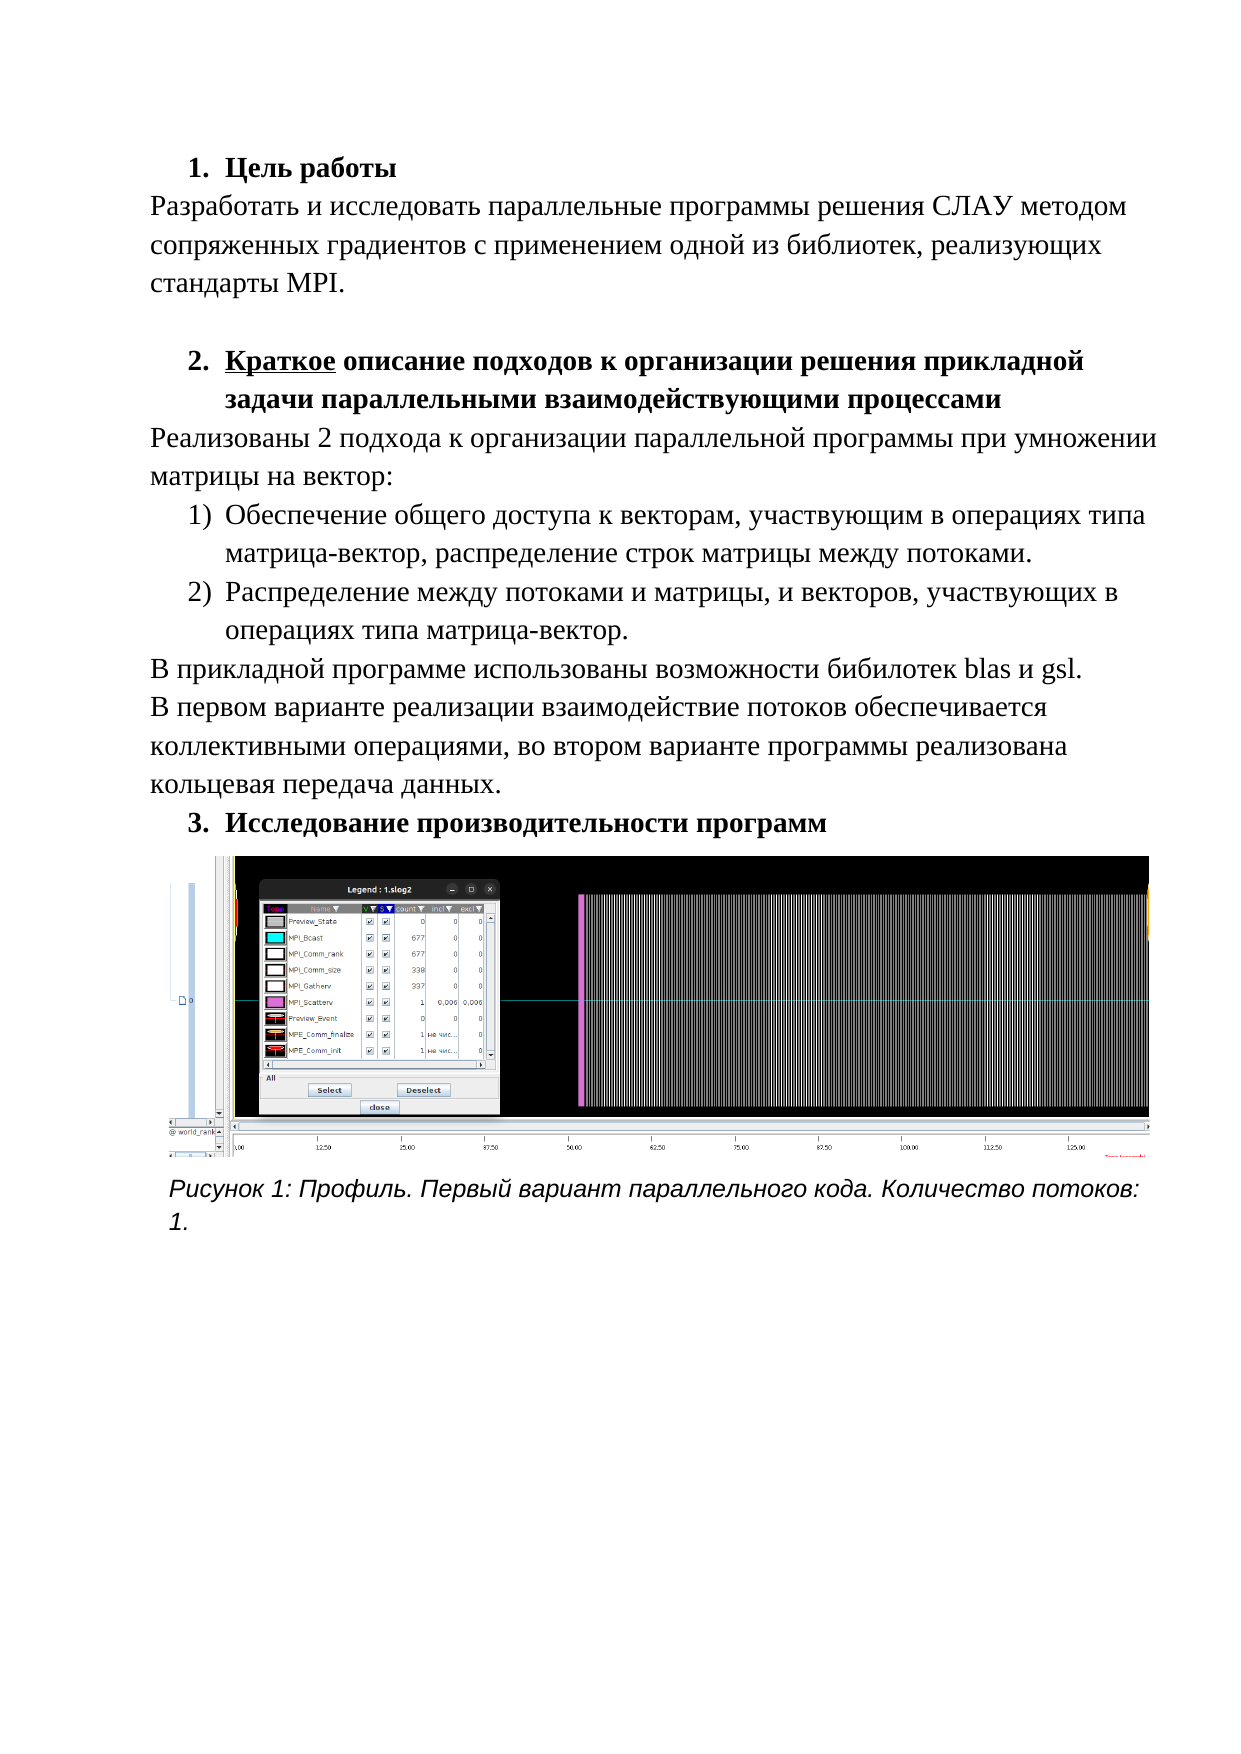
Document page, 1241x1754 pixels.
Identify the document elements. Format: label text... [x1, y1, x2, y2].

text Реализованы 2 подхода к организации параллельной программы при умножении матрицы на вектор: [150, 420, 1168, 492]
list Краткое описание подходов к организации решения прикладной задачи параллельными взаимодействующими процессами [187, 343, 1168, 415]
text Разработать и исследовать параллельные программы решения СЛАУ методом сопряженных градиентов с применением одной из библиотек, реализующих стандарты MPI. [150, 188, 1168, 299]
list Рисунок 1: Профиль. Первый вариант параллельного кода. Количество потоков: 1. [169, 1157, 1149, 1236]
list Цель работы [187, 150, 1168, 183]
list Обеспечение общего доступа к векторам, участвующим в операциях типа матрица-вектор, распределение строк матрицы между потоками. [187, 497, 1168, 569]
text В прикладной программе использованы возможности бибилотек blas и gsl. [150, 651, 1168, 684]
list Распределение между потоками и матрицы, и векторов, участвующих в операциях типа матрица-вектор. [187, 574, 1168, 646]
picture [168, 856, 1150, 1157]
list Исследование производительности программ [187, 805, 1168, 839]
text В первом варианте реализации взаимодействие потоков обеспечивается коллективными операциями, во втором варианте программы реализована кольцевая передача данных. [150, 689, 1168, 800]
